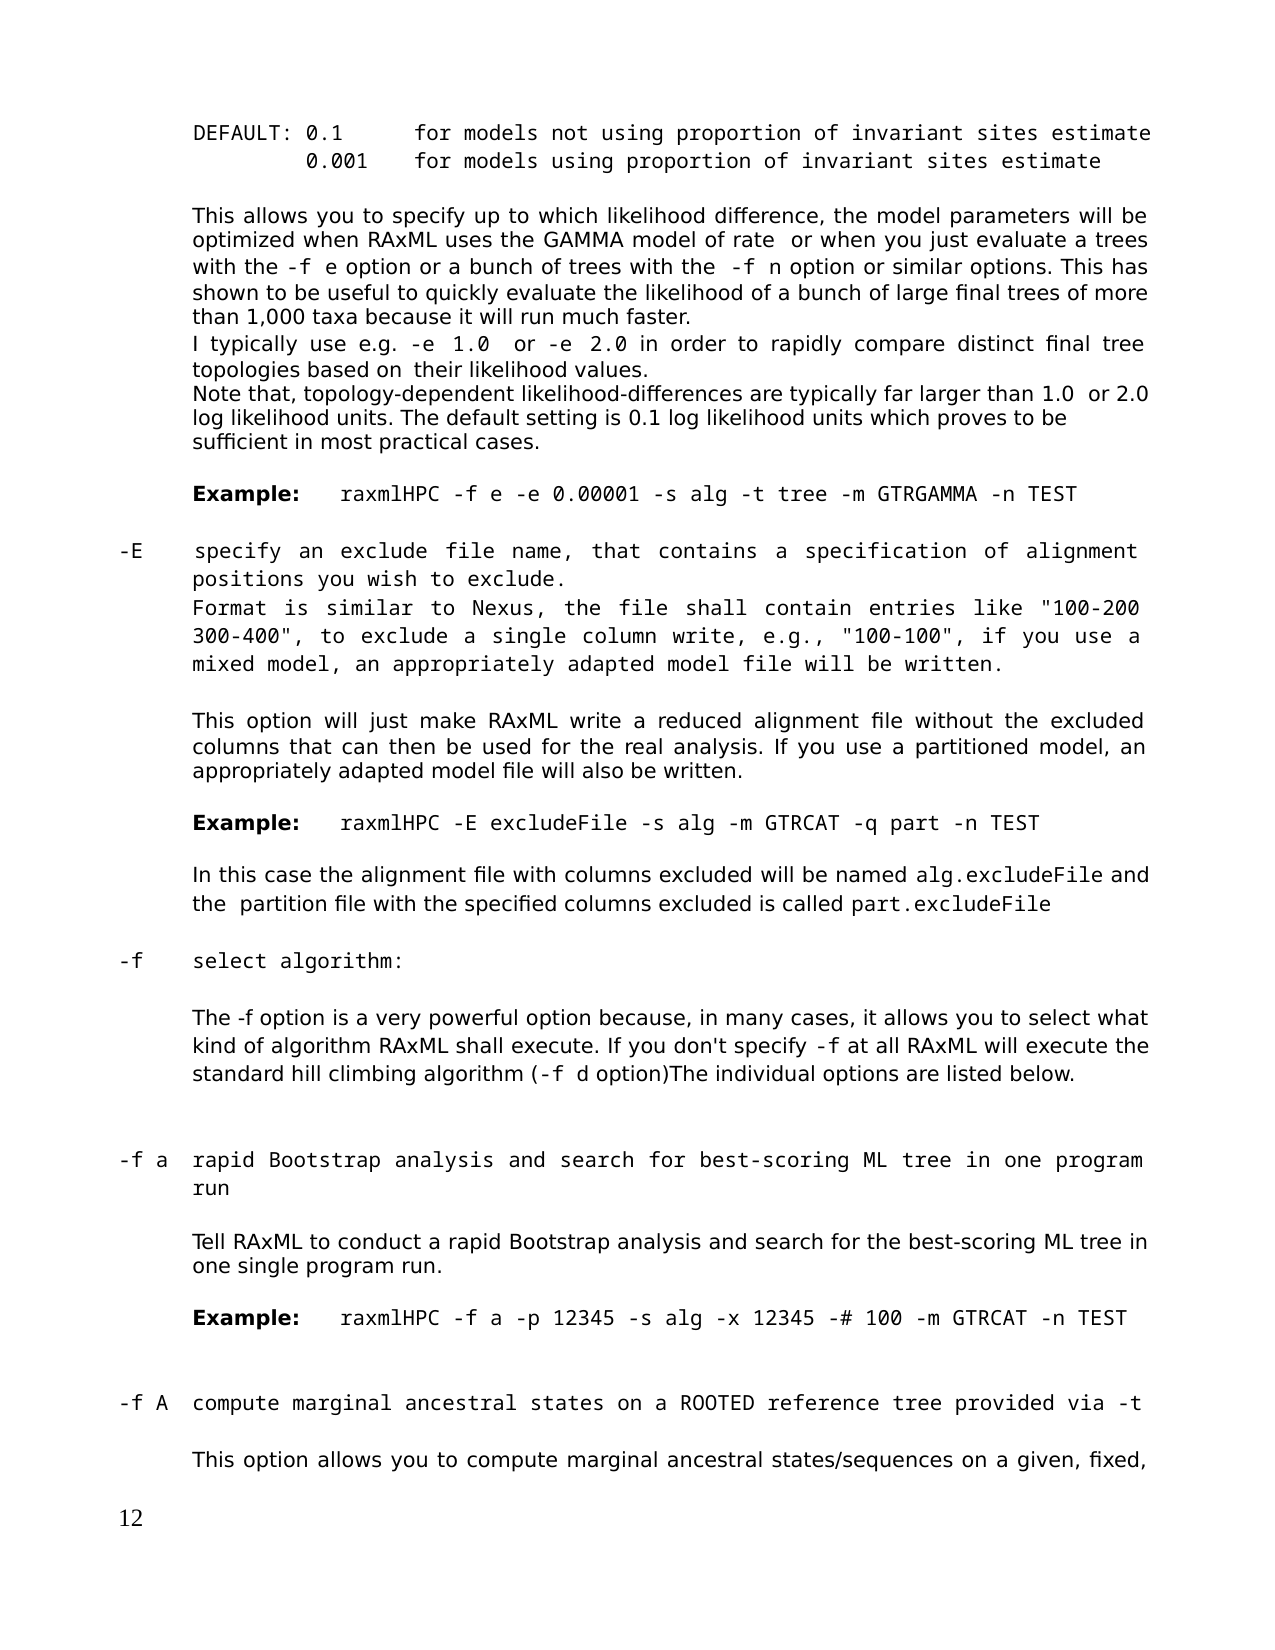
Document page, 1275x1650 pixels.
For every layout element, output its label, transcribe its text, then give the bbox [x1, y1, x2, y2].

text Example: raxmlHPC -f a -p 12345 -s alg -x 12345 -# 100 -m GTRCAT -n TEST [118, 1303, 1157, 1331]
text Example: raxmlHPC -f e -e 0.00001 -s alg -t tree -m GTRGAMMA -n TEST [118, 479, 1157, 507]
text In this case the alignment ﬁle with columns excluded will be named alg.excludeFile and the partition file with the specified columns excluded is called part.excludeFile [118, 860, 1157, 917]
text Format is similar to Nexus, the file shall contain entries like "100-200 300-400", to exclude a single column write, e.g., "100-100", if you use a mixed model, an appropriately adapted model file will be written. [118, 593, 1157, 678]
text -f a rapid Bootstrap analysis and search for best-scoring ML tree in one program run [118, 1145, 1157, 1202]
text This option allows you to compute marginal ancestral states/sequences on a given, fixed, [118, 1445, 1157, 1473]
text Example: raxmlHPC -E excludeFile -s alg -m GTRCAT -q part -n TEST [118, 808, 1157, 836]
text This option will just make RAxML write a reduced alignment ﬁle without the excluded columns that can then be used for the real analysis. If you use a partitioned model, an appropriately adapted model ﬁle will also be written. [118, 706, 1157, 783]
text -f select algorithm: [118, 946, 1157, 974]
text This allows you to specify up to which likelihood difference, the model parameters will be optimized when RAxML uses the GAMMA model of rate or when you just evaluate a trees with the -f e option or a bunch of trees with the -f n option or similar options. This has shown to be useful to quickly evaluate the likelihood of a bunch of large final trees of more than 1,000 taxa because it will run much faster. [118, 203, 1157, 329]
text Tell RAxML to conduct a rapid Bootstrap analysis and search for the best-scoring ML tree in one single program run. [118, 1230, 1157, 1279]
text 0.001 for models using proportion of invariant sites estimate [118, 147, 1157, 175]
text DEFAULT: 0.1 for models not using proportion of invariant sites estimate [118, 118, 1157, 147]
text I typically use e.g. -e 1.0 or -e 2.0 in order to rapidly compare distinct final tree topologies based on their likelihood values. [118, 329, 1157, 382]
text Note that, topology-dependent likelihood-differences are typically far larger than 1.0 or 2.0 log likelihood units. The default setting is 0.1 log likelihood units which proves to be sufficient in most practical cases. [118, 382, 1157, 455]
text -E specify an exclude file name, that contains a specification of alignment positions you wish to exclude. [118, 536, 1157, 593]
text The -f option is a very powerful option because, in many cases, it allows you to select what kind of algorithm RAxML shall execute. If you don't specify -f at all RAxML will execute the standard hill climbing algorithm (-f d option)The individual options are listed below. [118, 1003, 1157, 1088]
text -f A compute marginal ancestral states on a ROOTED reference tree provided via -t [118, 1388, 1157, 1417]
